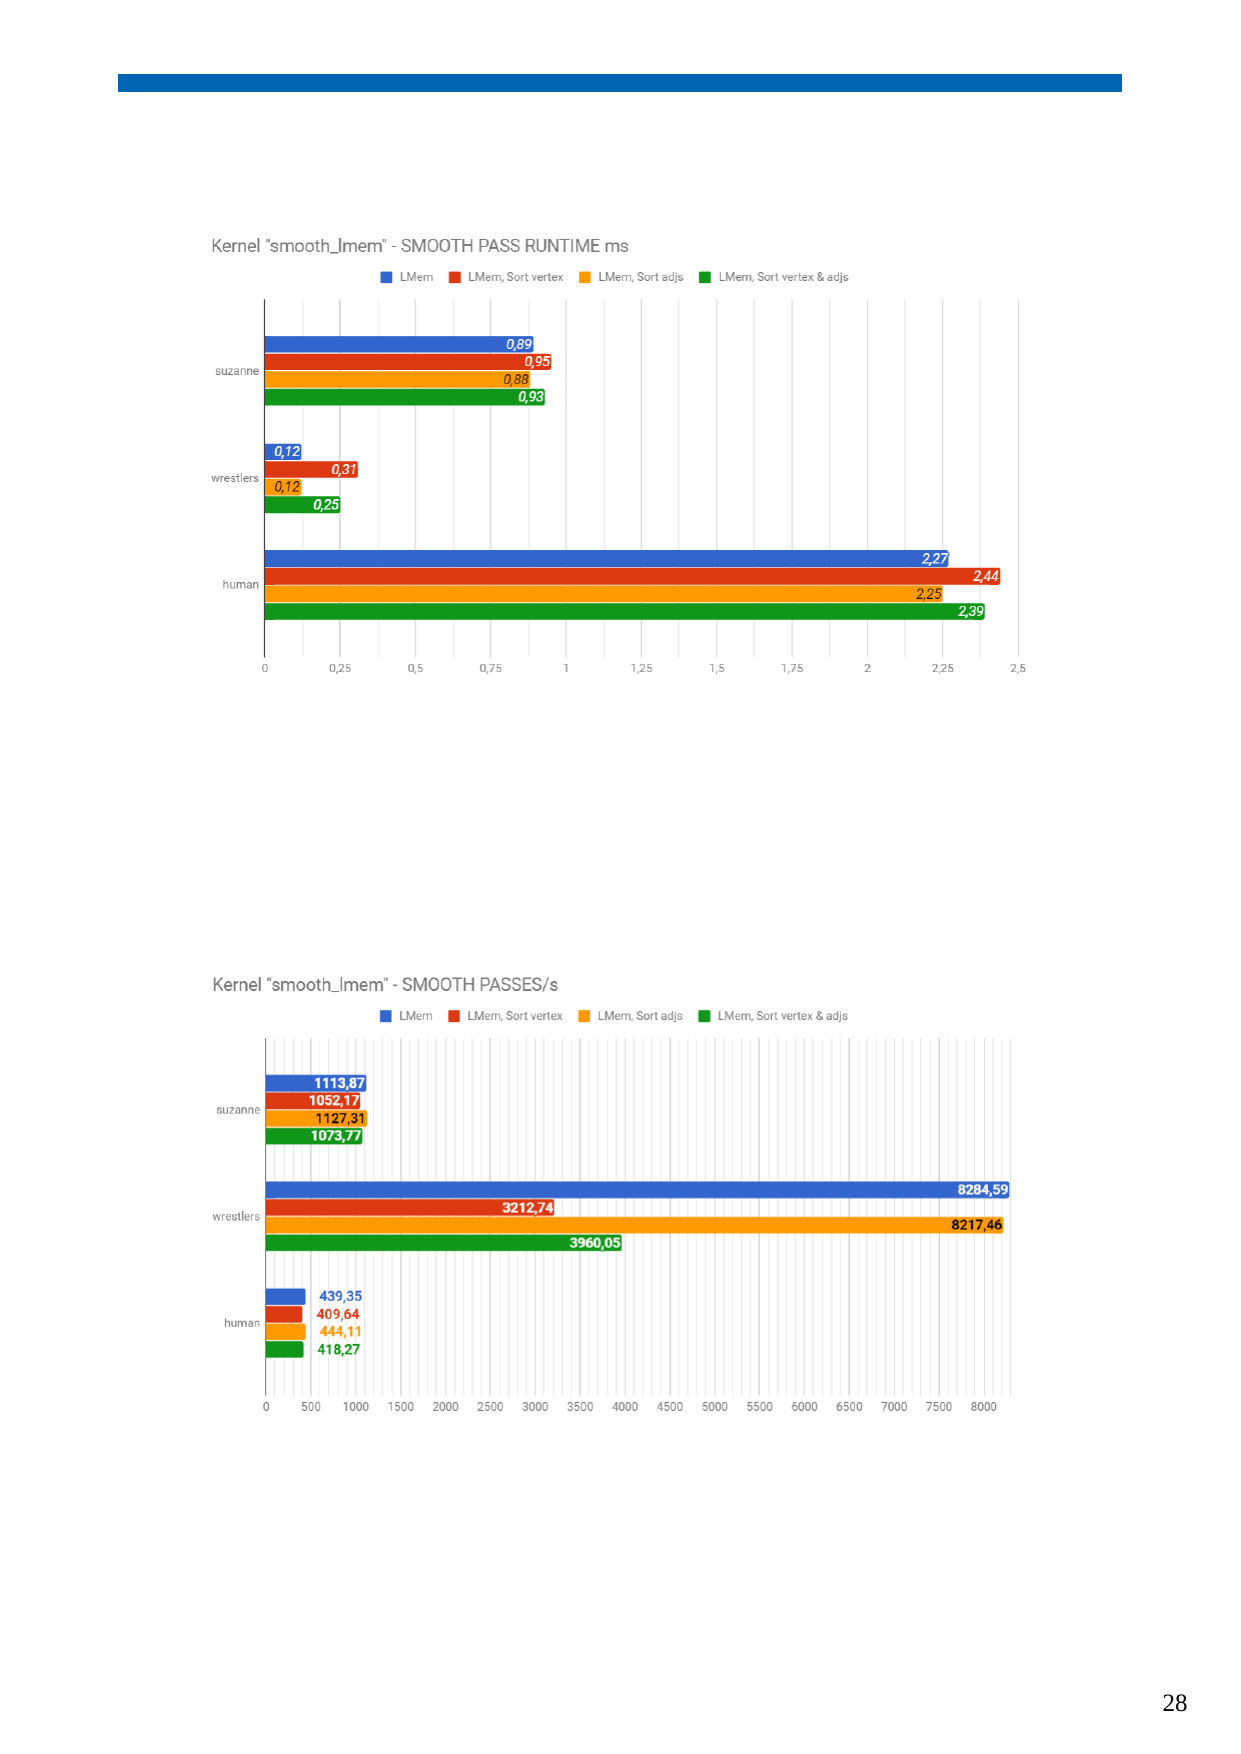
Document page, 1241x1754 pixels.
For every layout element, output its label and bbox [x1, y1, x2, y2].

picture [202, 952, 1038, 1422]
picture [188, 214, 1040, 697]
